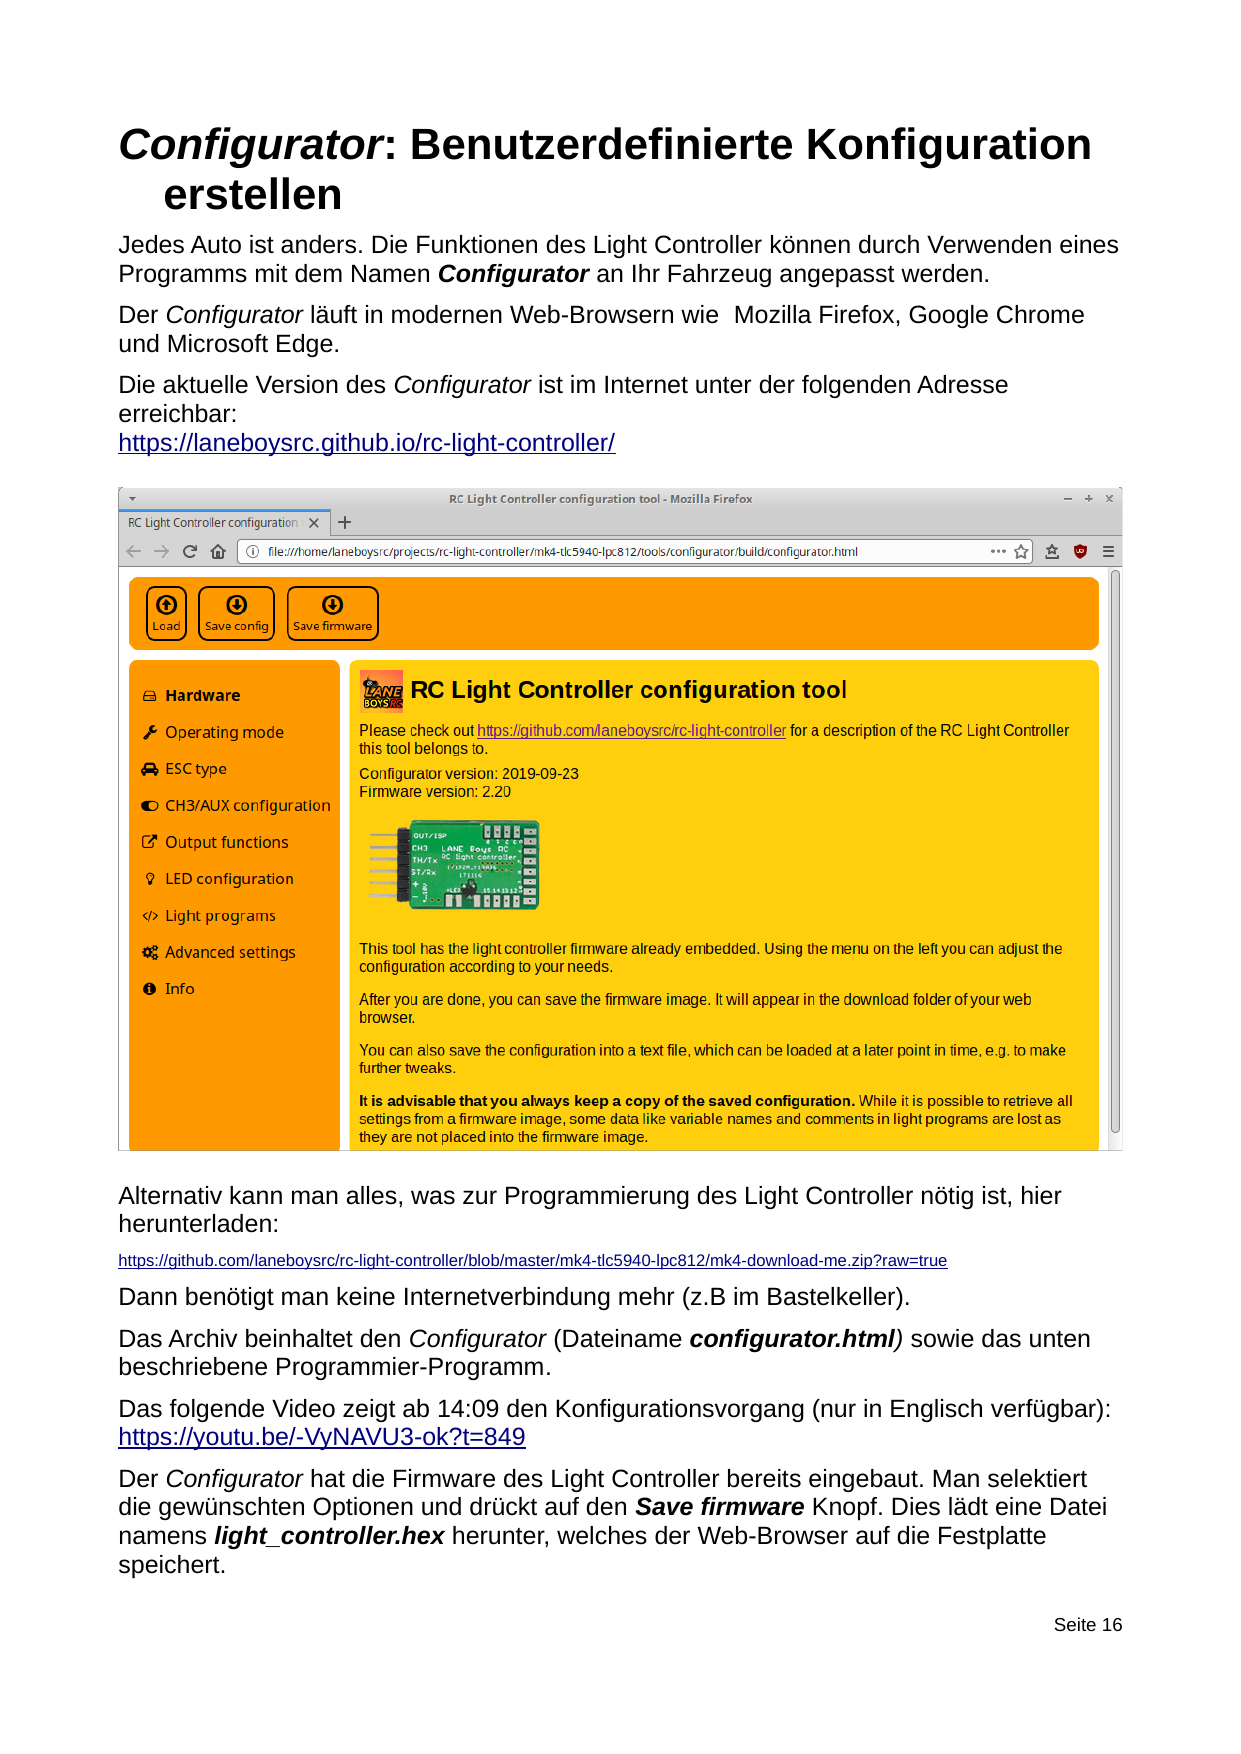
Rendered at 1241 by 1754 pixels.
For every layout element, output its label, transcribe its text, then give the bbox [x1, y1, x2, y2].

text Der Configurator läuft in modernen Web-Browsern wie Mozilla Firefox, Google Chrome und Microsoft Edge. [118, 301, 1122, 358]
text Jedes Auto ist anders. Die Funktionen des Light Controller können durch Verwenden eines Programms mit dem Namen Configurator an Ihr Fahrzeug angepasst werden. [118, 231, 1122, 288]
text Alternativ kann man alles, was zur Programmierung des Light Controller nötig ist, hier herunterladen: [118, 1181, 1122, 1238]
text https://github.com/laneboysrc/rc-light-controller/blob/master/mk4-tlc5940-lpc812/mk4-download-me.zip?raw=true [118, 1251, 1122, 1270]
text Das folgende Video zeigt ab 14:09 den Konfigurationsvorgang (nur in Englisch verfügbar): https://youtu.be/-VyNAVU3-ok?t=849 [118, 1394, 1122, 1451]
text Dann benötigt man keine Internetverbindung mehr (z.B im Bastelkeller). [118, 1282, 1122, 1311]
text Der Configurator hat die Firmware des Light Controller bereits eingebaut. Man selektiert die gewünschten Optionen und drückt auf den Save firmware Knopf. Dies lädt eine Datei namens light_controller.hex herunter, welches der Web-Browser auf die Festplatte speichert. [118, 1464, 1122, 1579]
text Die aktuelle Version des Configurator ist im Internet unter der folgenden Adresse erreichbar: https://laneboysrc.github.io/rc-light-controller/ [118, 371, 1122, 457]
picture [118, 487, 1123, 1151]
subtitle Configurator: Benutzerdefinierte Konfiguration erstellen [118, 118, 1122, 219]
text Das Archiv beinhaltet den Configurator (Dateiname configurator.html) sowie das unten beschriebene Programmier-Programm. [118, 1324, 1122, 1381]
